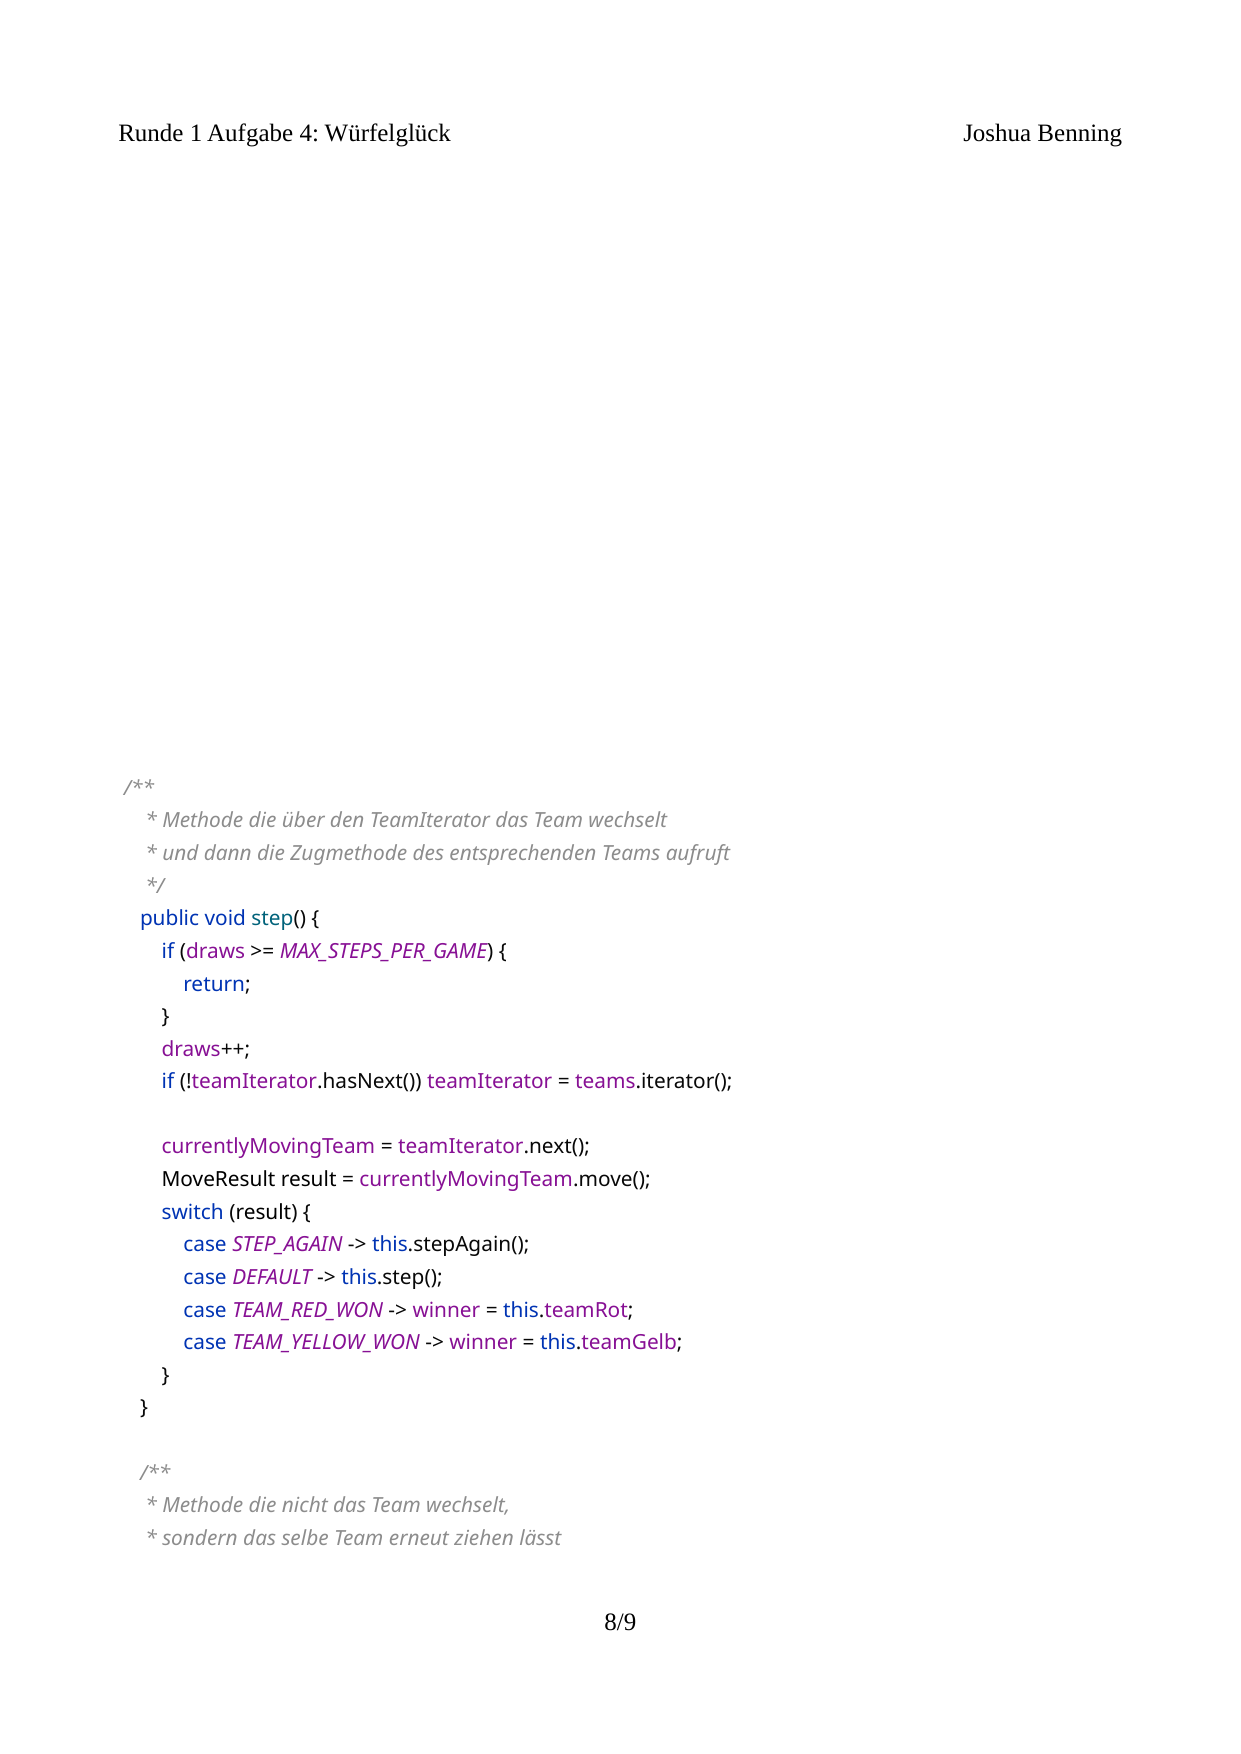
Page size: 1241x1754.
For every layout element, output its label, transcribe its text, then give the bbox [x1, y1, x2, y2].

text /** * Methode die über den TeamIterator das Team wechselt * und dann die Zugmethode des entsprechenden Teams aufruft */ public void step() { if (draws >= MAX_STEPS_PER_GAME) { return; } draws++; if (!teamIterator.hasNext()) teamIterator = teams.iterator(); currentlyMovingTeam = teamIterator.next(); MoveResult result = currentlyMovingTeam.move(); switch (result) { case STEP_AGAIN -> this.stepAgain(); case DEFAULT -> this.step(); case TEAM_RED_WON -> winner = this.teamRot; case TEAM_YELLOW_WON -> winner = this.teamGelb; } } /** * Methode die nicht das Team wechselt, * sondern das selbe Team erneut ziehen lässt [118, 773, 1122, 1551]
